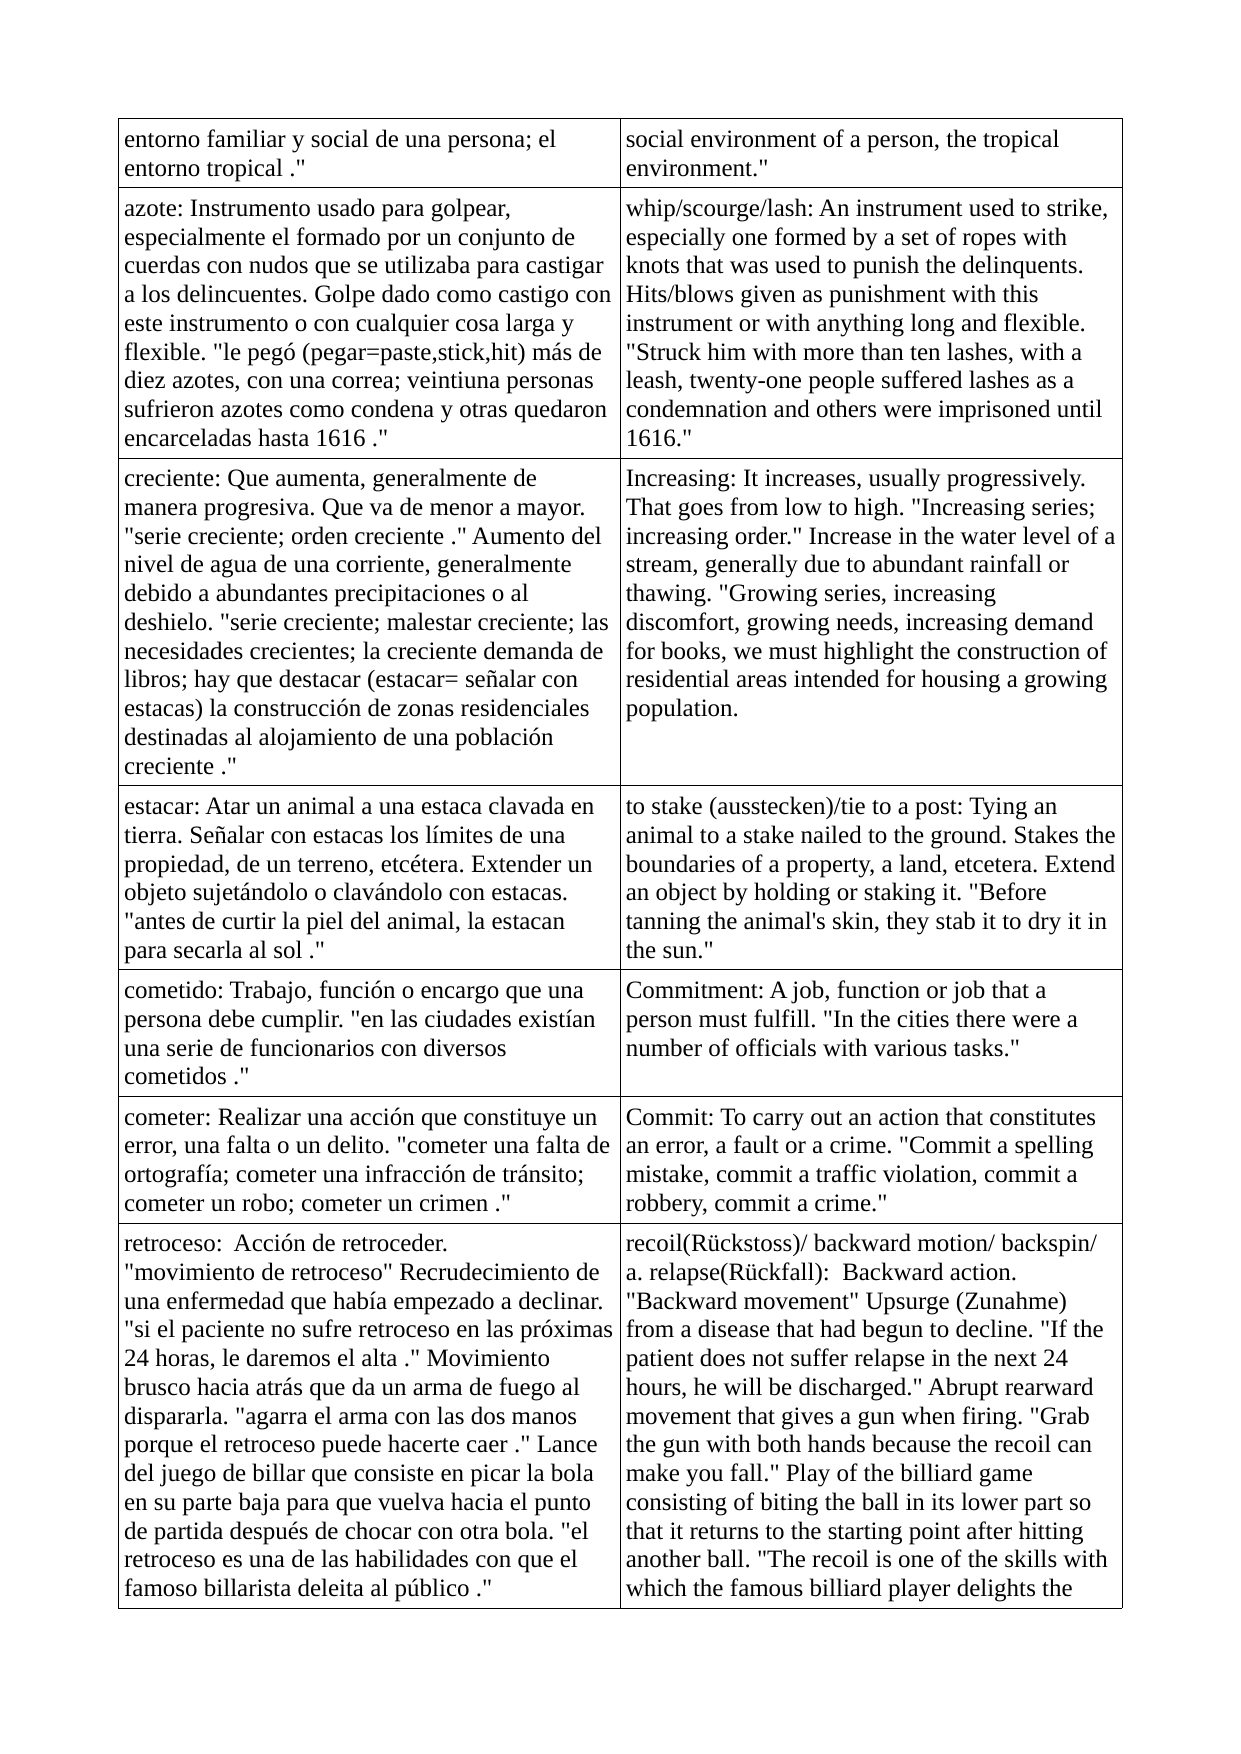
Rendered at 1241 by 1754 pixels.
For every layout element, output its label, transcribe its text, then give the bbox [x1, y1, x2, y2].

table_cell social environment of a person, the tropical environment." [621, 119, 1122, 187]
table_cell entorno familiar y social de una persona; el entorno tropical ." [119, 119, 620, 187]
table_cell creciente: Que aumenta, generalmente de manera progresiva. Que va de menor a mayor. "serie creciente; orden creciente ." Aumento del nivel de agua de una corriente, generalmente debido a abundantes precipitaciones o al deshielo. "serie creciente; malestar creciente; las necesidades crecientes; la creciente demanda de libros; hay que destacar (estacar= señalar con estacas) la construcción de zonas residenciales destinadas al alojamiento de una población creciente ." [119, 459, 620, 785]
table_cell to stake (ausstecken)/tie to a post: Tying an animal to a stake nailed to the ground. Stakes the boundaries of a property, a land, etcetera. Extend an object by holding or staking it. "Before tanning the animal's skin, they stab it to dry it in the sun." [621, 786, 1122, 969]
table_cell Commit: To carry out an action that constitutes an error, a fault or a crime. "Commit a spelling mistake, commit a traffic violation, commit a robbery, commit a crime." [621, 1097, 1122, 1222]
table_cell recoil(Rückstoss)/ backward motion/ backspin/ a. relapse(Rückfall): Backward action. "Backward movement" Upsurge (Zunahme) from a disease that had begun to decline. "If the patient does not suffer relapse in the next 24 hours, he will be discharged." Abrupt rearward movement that gives a gun when firing. "Grab the gun with both hands because the recoil can make you fall." Play of the billiard game consisting of biting the ball in its lower part so that it returns to the starting point after hitting another ball. "The recoil is one of the skills with which the famous billiard player delights the [621, 1224, 1122, 1608]
table_cell azote: Instrumento usado para golpear, especialmente el formado por un conjunto de cuerdas con nudos que se utilizaba para castigar a los delincuentes. Golpe dado como castigo con este instrumento o con cualquier cosa larga y flexible. "le pegó (pegar=paste,stick,hit) más de diez azotes, con una correa; veintiuna personas sufrieron azotes como condena y otras quedaron encarceladas hasta 1616 ." [119, 188, 620, 457]
table_cell retroceso: Acción de retroceder. "movimiento de retroceso" Recrudecimiento de una enfermedad que había empezado a declinar. "si el paciente no sufre retroceso en las próximas 24 horas, le daremos el alta ." Movimiento brusco hacia atrás que da un arma de fuego al dispararla. "agarra el arma con las dos manos porque el retroceso puede hacerte caer ." Lance del juego de billar que consiste en picar la bola en su parte baja para que vuelva hacia el punto de partida después de chocar con otra bola. "el retroceso es una de las habilidades con que el famoso billarista deleita al público ." [119, 1224, 620, 1608]
table_cell Increasing: It increases, usually progressively. That goes from low to high. "Increasing series; increasing order." Increase in the water level of a stream, generally due to abundant rainfall or thawing. "Growing series, increasing discomfort, growing needs, increasing demand for books, we must highlight the construction of residential areas intended for housing a growing population. [621, 459, 1122, 785]
table_cell cometido: Trabajo, función o encargo que una persona debe cumplir. "en las ciudades existían una serie de funcionarios con diversos cometidos ." [119, 970, 620, 1096]
table_cell Commitment: A job, function or job that a person must fulfill. "In the cities there were a number of officials with various tasks." [621, 970, 1122, 1096]
table_cell estacar: Atar un animal a una estaca clavada en tierra. Señalar con estacas los límites de una propiedad, de un terreno, etcétera. Extender un objeto sujetándolo o clavándolo con estacas. "antes de curtir la piel del animal, la estacan para secarla al sol ." [119, 786, 620, 969]
table_cell cometer: Realizar una acción que constituye un error, una falta o un delito. "cometer una falta de ortografía; cometer una infracción de tránsito; cometer un robo; cometer un crimen ." [119, 1097, 620, 1222]
table_cell whip/scourge/lash: An instrument used to strike, especially one formed by a set of ropes with knots that was used to punish the delinquents. Hits/blows given as punishment with this instrument or with anything long and flexible. "Struck him with more than ten lashes, with a leash, twenty-one people suffered lashes as a condemnation and others were imprisoned until 1616." [621, 188, 1122, 457]
